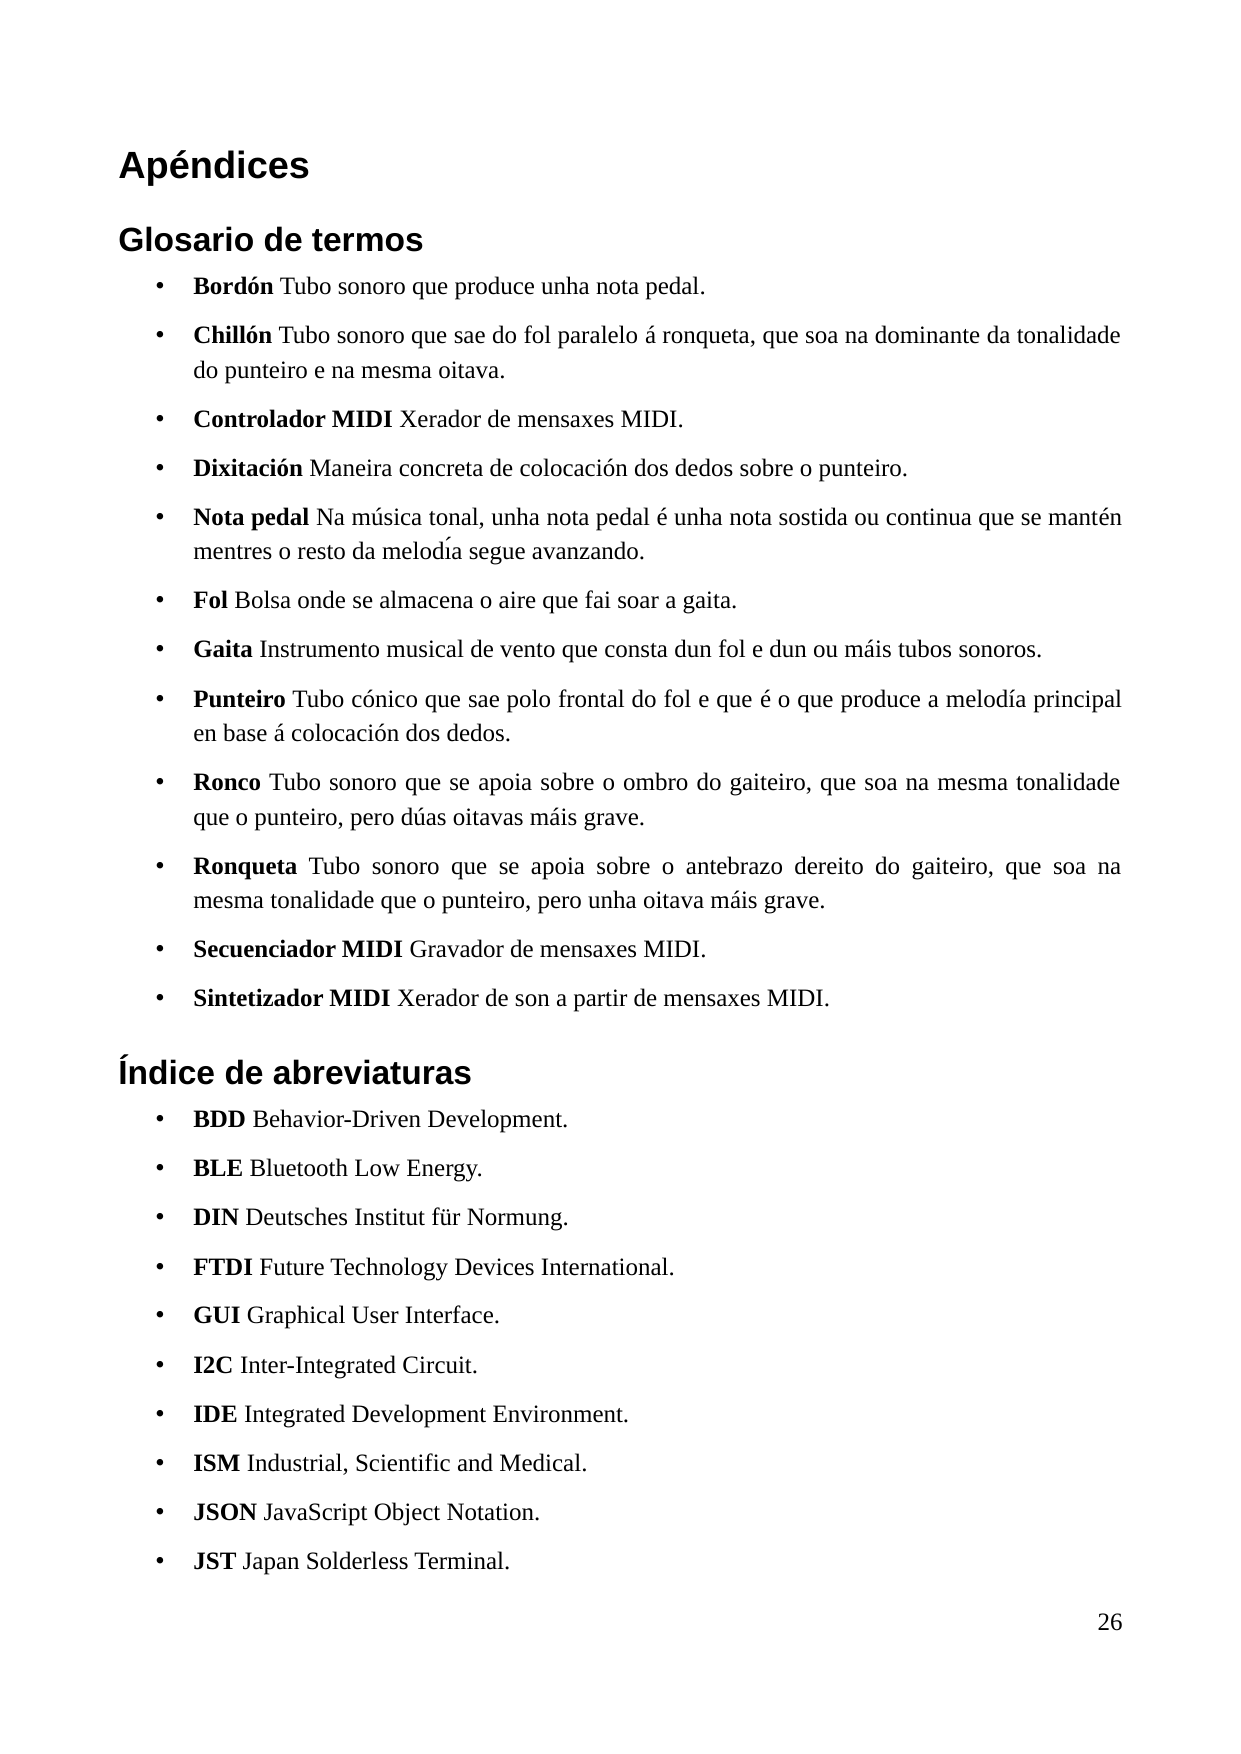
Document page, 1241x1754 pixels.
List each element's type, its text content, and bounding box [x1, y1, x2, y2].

list Secuenciador MIDI Gravador de mensaxes MIDI. [156, 934, 1122, 963]
list GUI Graphical User Interface. [156, 1301, 1122, 1329]
list BDD Behavior-Driven Development. [156, 1104, 1122, 1133]
list BLE Bluetooth Low Energy. [156, 1153, 1122, 1182]
list Ronco Tubo sonoro que se apoia sobre o ombro do gaiteiro, que soa na mesma tonalidade que o punteiro, pero dúas oitavas máis grave. [156, 767, 1122, 830]
list Fol Bolsa onde se almacena o aire que fai soar a gaita. [156, 586, 1122, 614]
list Nota pedal Na música tonal, unha nota pedal é unha nota sostida ou continua que se mantén mentres o resto da melodı́a segue avanzando. [156, 502, 1122, 565]
list FTDI Future Technology Devices International. [156, 1252, 1122, 1280]
list Dixitación Maneira concreta de colocación dos dedos sobre o punteiro. [156, 453, 1122, 482]
list DIN Deutsches Institut für Normung. [156, 1202, 1122, 1231]
list Controlador MIDI Xerador de mensaxes MIDI. [156, 404, 1122, 433]
subtitle Apéndices [118, 143, 1122, 187]
list JST Japan Solderless Terminal. [156, 1546, 1122, 1575]
list ISM Industrial, Scientific and Medical. [156, 1448, 1122, 1477]
list IDE Integrated Development Environment. [156, 1399, 1122, 1427]
list Chillón Tubo sonoro que sae do fol paralelo á ronqueta, que soa na dominante da tonalidade do punteiro e na mesma oitava. [156, 320, 1122, 383]
list JSON JavaScript Object Notation. [156, 1497, 1122, 1526]
list Gaita Instrumento musical de vento que consta dun fol e dun ou máis tubos sonoros. [156, 634, 1122, 663]
list Sintetizador MIDI Xerador de son a partir de mensaxes MIDI. [156, 983, 1122, 1012]
subtitle Índice de abreviaturas [118, 1053, 1122, 1092]
list I2C Inter-Integrated Circuit. [156, 1350, 1122, 1378]
list Ronqueta Tubo sonoro que se apoia sobre o antebrazo dereito do gaiteiro, que soa na mesma tonalidade que o punteiro, pero unha oitava máis grave. [156, 851, 1122, 914]
list Bordón Tubo sonoro que produce unha nota pedal. [156, 271, 1122, 300]
list Punteiro Tubo cónico que sae polo frontal do fol e que é o que produce a melodía principal en base á colocación dos dedos. [156, 684, 1122, 747]
subtitle Glosario de termos [118, 220, 1122, 259]
